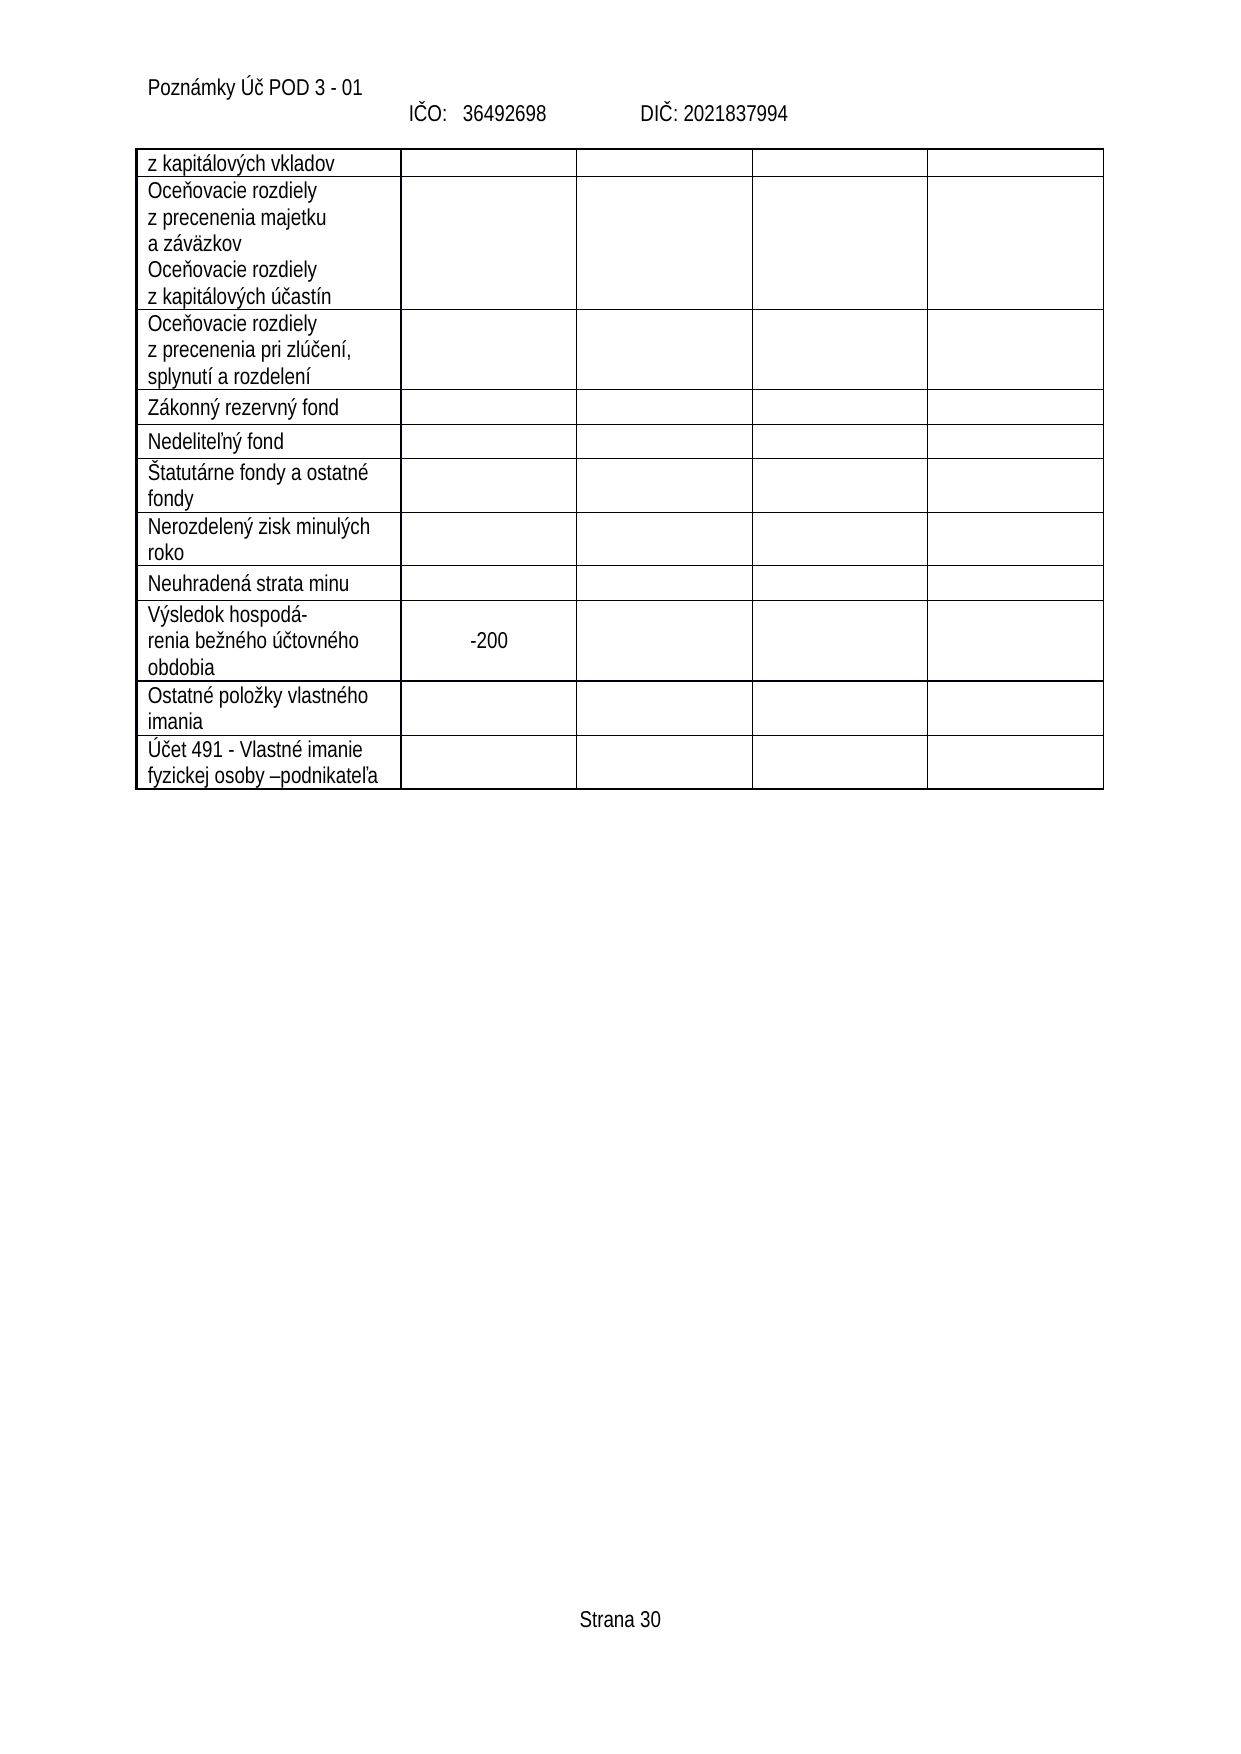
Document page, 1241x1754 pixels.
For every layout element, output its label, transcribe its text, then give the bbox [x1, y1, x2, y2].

table_cell Štatutárne fondy a ostatné fondy [138, 459, 400, 512]
table_cell Zákonný rezervný fond [138, 390, 400, 423]
table_cell [753, 459, 927, 512]
table_cell Účet 491 - Vlastné imanie fyzickej osoby –podnikateľa [138, 736, 400, 788]
table_cell [753, 601, 927, 680]
table_cell [402, 390, 576, 423]
table_cell [577, 256, 752, 309]
table_cell [402, 566, 576, 600]
table_cell Výsledok hospodá-renia bežného účtovného obdobia [138, 601, 400, 680]
table_cell [577, 601, 752, 680]
table_cell [928, 310, 1103, 389]
table_cell [753, 177, 927, 256]
table_cell [928, 682, 1103, 734]
table_cell [402, 425, 576, 458]
table_cell [928, 566, 1103, 600]
table_cell [753, 256, 927, 309]
table_cell [577, 310, 752, 389]
table_cell [402, 256, 576, 309]
table_cell [577, 177, 752, 256]
table_cell z kapitálových vkladov [138, 150, 400, 176]
table_cell [753, 310, 927, 389]
table_cell [402, 150, 576, 176]
table_cell [402, 682, 576, 734]
table_cell [928, 736, 1103, 788]
table_cell [577, 390, 752, 423]
table_cell [928, 425, 1103, 458]
table_cell [402, 310, 576, 389]
table_cell Oceňovacie rozdiely z precenenia majetku a záväzkov [138, 177, 400, 256]
table_cell Neuhradená strata minu [138, 566, 400, 600]
table_cell [402, 736, 576, 788]
table_cell [928, 459, 1103, 512]
table_cell [753, 513, 927, 565]
table_cell [577, 150, 752, 176]
table_cell [753, 566, 927, 600]
table_cell [753, 390, 927, 423]
table_cell [577, 459, 752, 512]
table_cell [753, 425, 927, 458]
table_cell Oceňovacie rozdiely z precenenia pri zlúčení, splynutí a rozdelení [138, 310, 400, 389]
table_cell [928, 601, 1103, 680]
table_cell Nedeliteľný fond [138, 425, 400, 458]
table_cell [928, 513, 1103, 565]
table_cell Oceňovacie rozdiely z kapitálových účastín [138, 256, 400, 309]
table_cell [402, 177, 576, 256]
table_cell [928, 390, 1103, 423]
table_cell [577, 566, 752, 600]
table_cell [577, 513, 752, 565]
table_cell [577, 736, 752, 788]
table_cell [928, 150, 1103, 176]
table_cell [928, 177, 1103, 256]
table_cell [753, 682, 927, 734]
table_cell -200 [402, 601, 576, 680]
table_cell Ostatné položky vlastného imania [138, 682, 400, 734]
table_cell [928, 256, 1103, 309]
table_cell [402, 513, 576, 565]
table_cell [753, 736, 927, 788]
table_cell [577, 425, 752, 458]
table_cell [753, 150, 927, 176]
table_cell [577, 682, 752, 734]
table_cell Nerozdelený zisk minulých roko [138, 513, 400, 565]
table_cell [402, 459, 576, 512]
